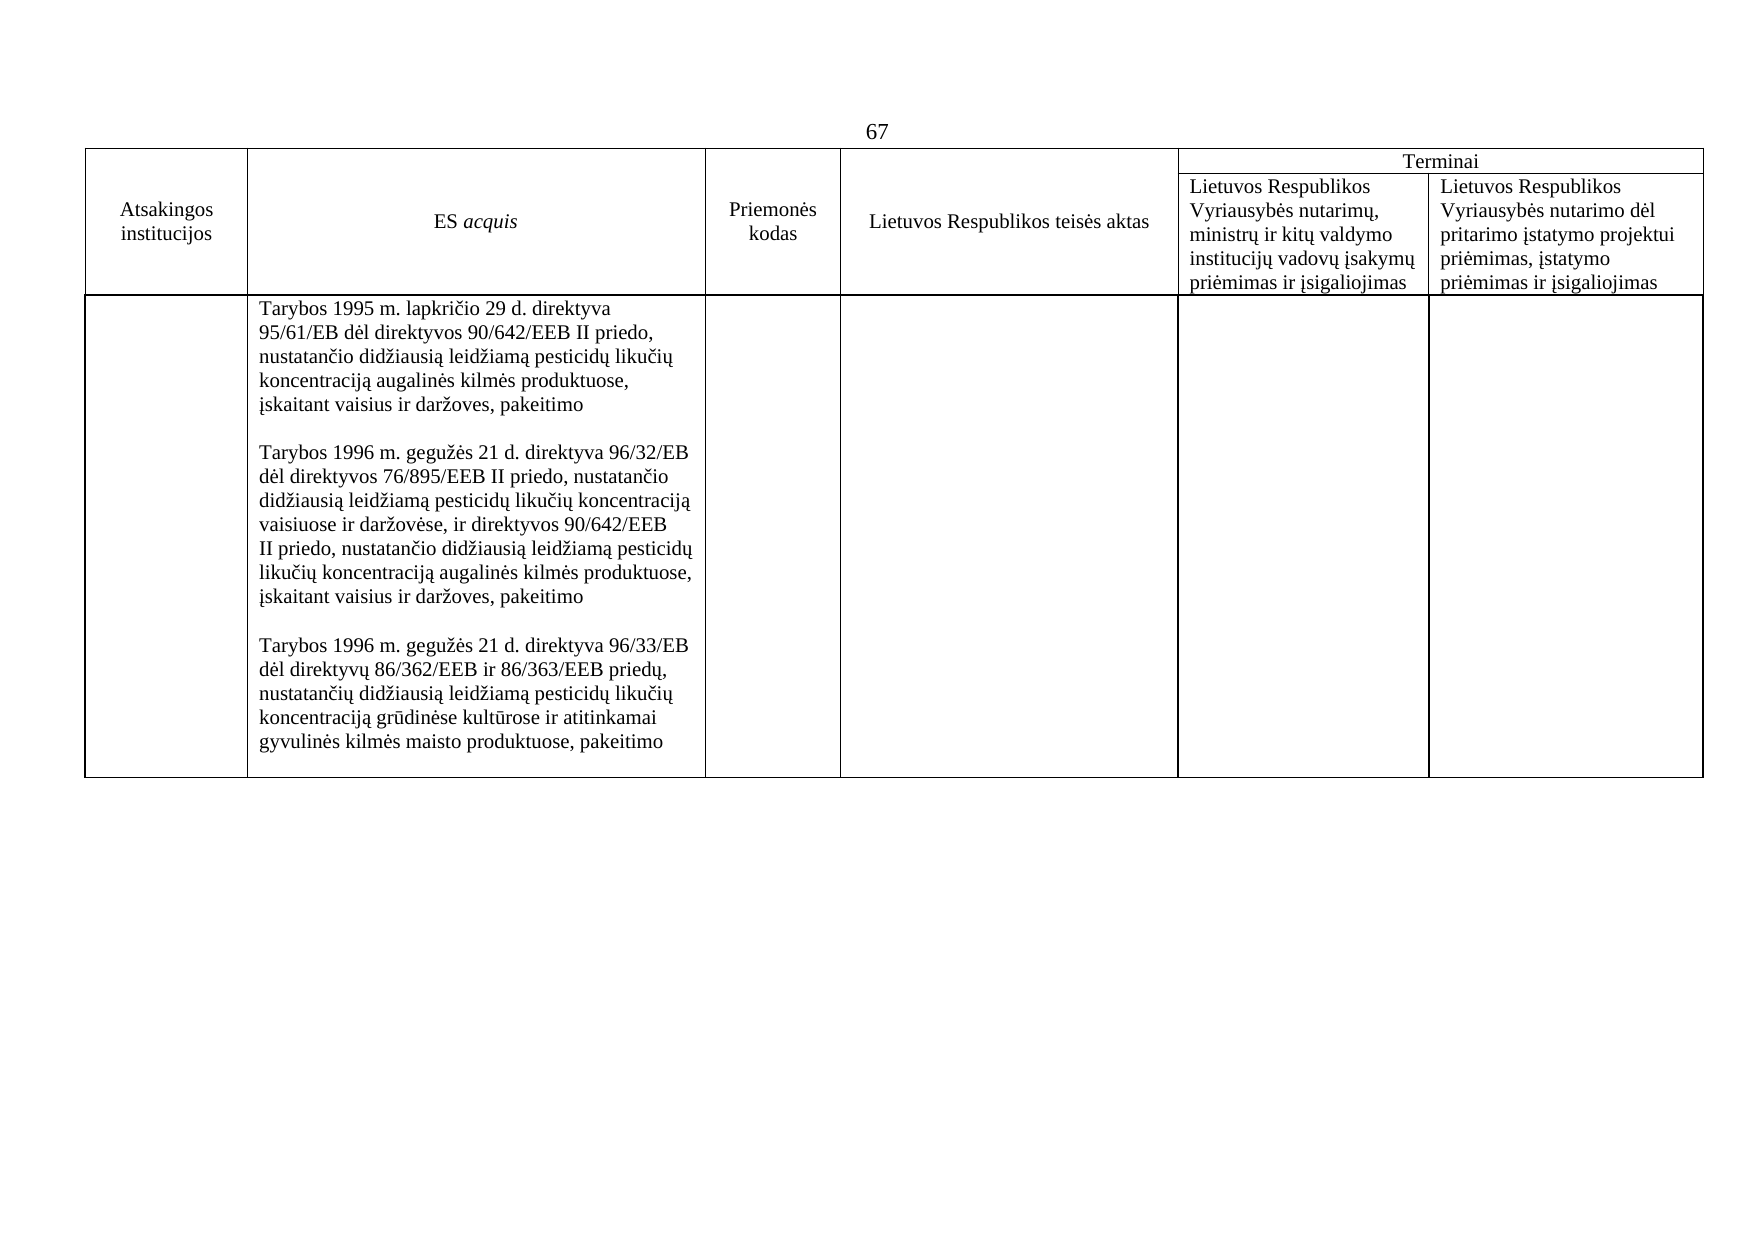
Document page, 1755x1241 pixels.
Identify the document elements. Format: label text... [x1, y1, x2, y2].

table_cell [1430, 296, 1702, 777]
table_header Lietuvos Respublikos teisės aktas [841, 149, 1178, 294]
table_header Atsakingos institucijos [86, 149, 247, 294]
table_cell [841, 296, 1177, 777]
table_header Terminai [1179, 149, 1703, 173]
table_header Priemonės kodas [706, 149, 840, 294]
table_cell Lietuvos Respublikos Vyriausybės nutarimo dėl pritarimo įstatymo projektui priėmimas, įstatymo priėmimas ir įsigaliojimas [1429, 174, 1703, 294]
table_cell [706, 296, 840, 777]
table_cell [86, 296, 247, 777]
table_cell [1179, 296, 1428, 777]
table_header ES acquis [248, 149, 705, 294]
table_cell Tarybos 1995 m. lapkričio 29 d. direktyva 95/61/EB dėl direktyvos 90/642/EEB II priedo, nustatančio didžiausią leidžiamą pesticidų likučių koncentraciją augalinės kilmės produktuose, įskaitant vaisius ir daržoves, pakeitimo Tarybos 1996 m. gegužės 21 d. direktyva 96/32/EB dėl direktyvos 76/895/EEB II priedo, nustatančio didžiausią leidžiamą pesticidų likučių koncentraciją vaisiuose ir daržovėse, ir direktyvos 90/642/EEB II priedo, nustatančio didžiausią leidžiamą pesticidų likučių koncentraciją augalinės kilmės produktuose, įskaitant vaisius ir daržoves, pakeitimo Tarybos 1996 m. gegužės 21 d. direktyva 96/33/EB dėl direktyvų 86/362/EEB ir 86/363/EEB priedų, nustatančių didžiausią leidžiamą pesticidų likučių koncentraciją grūdinėse kultūrose ir atitinkamai gyvulinės kilmės maisto produktuose, pakeitimo [248, 296, 705, 777]
table_cell Lietuvos Respublikos Vyriausybės nutarimų, ministrų ir kitų valdymo institucijų vadovų įsakymų priėmimas ir įsigaliojimas [1179, 174, 1428, 294]
